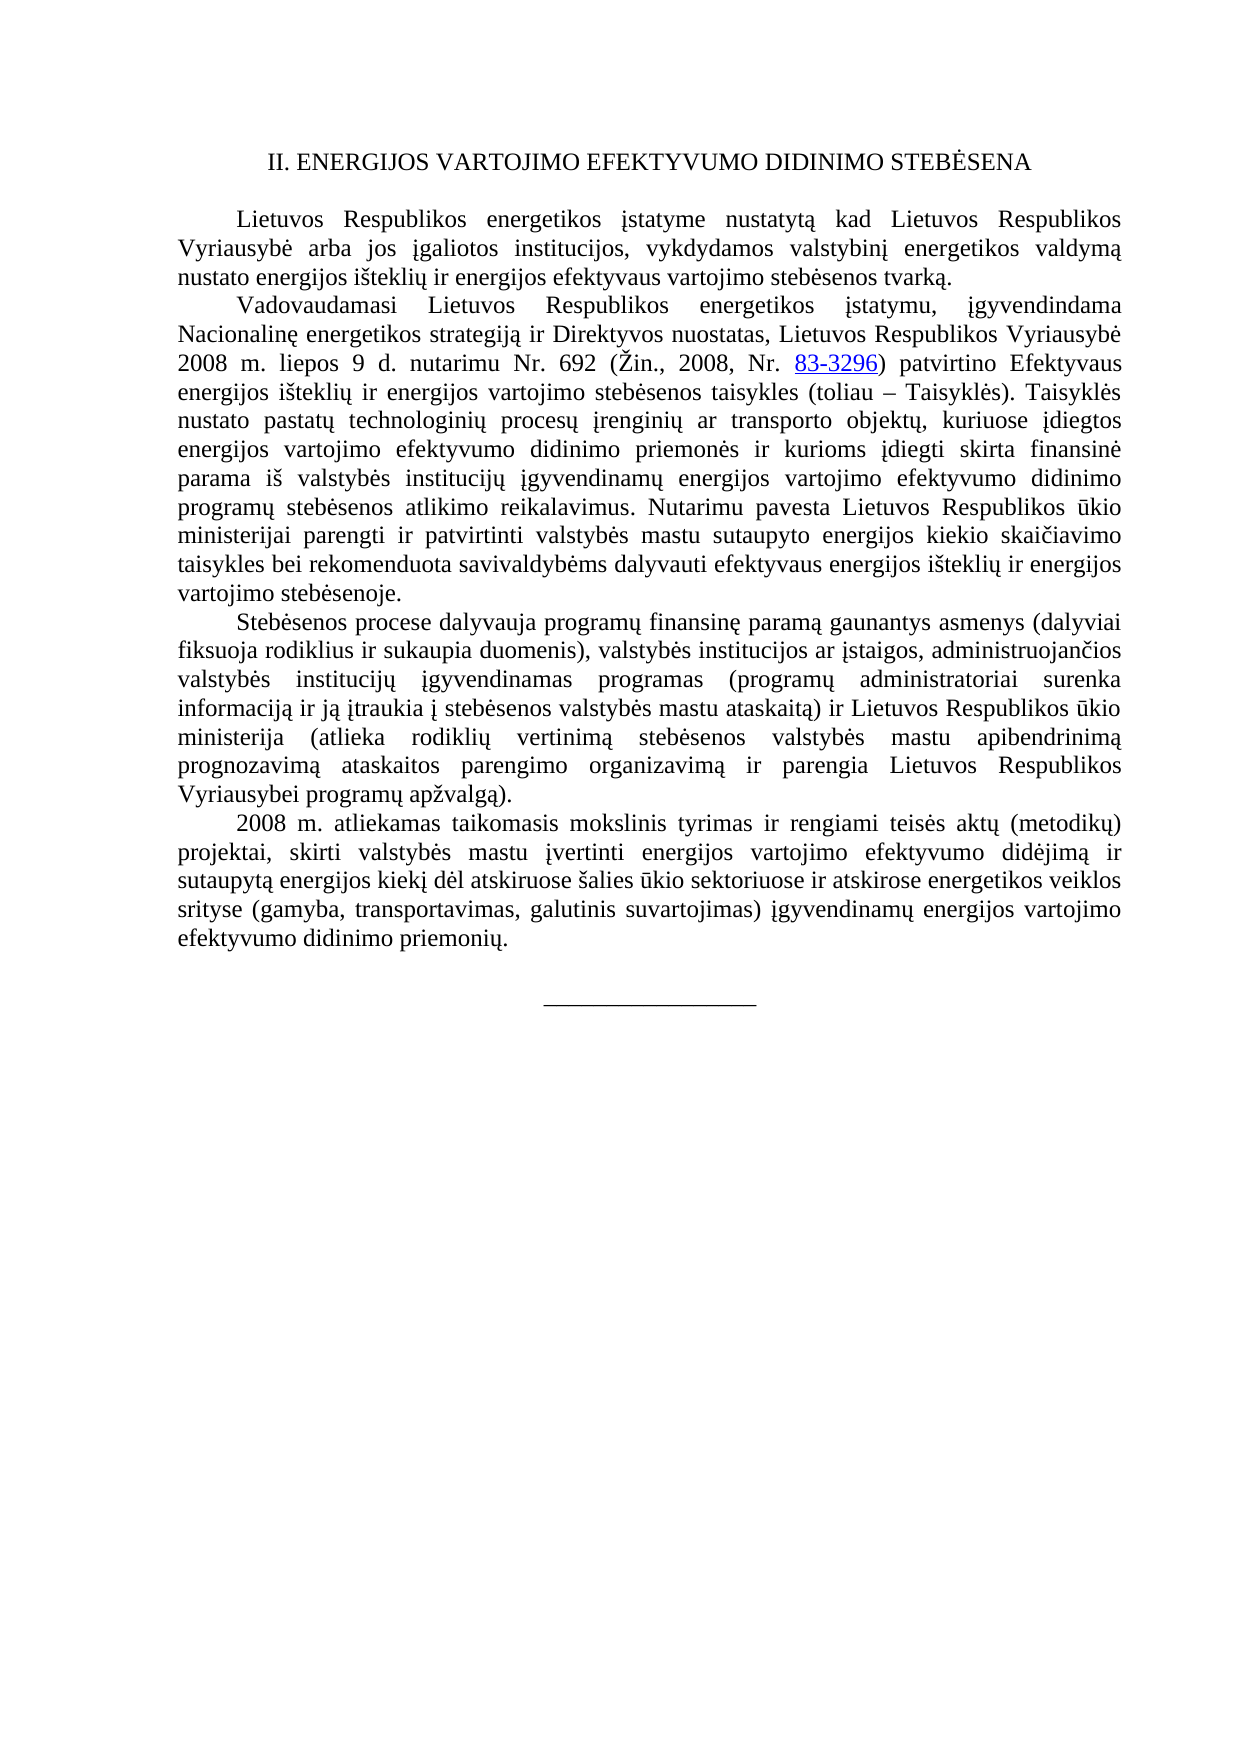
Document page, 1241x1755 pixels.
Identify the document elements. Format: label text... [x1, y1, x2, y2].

text Lietuvos Respublikos energetikos įstatyme nustatytą kad Lietuvos Respublikos Vyriausybė arba jos įgaliotos institucijos, vykdydamos valstybinį energetikos valdymą nustato energijos išteklių ir energijos efektyvaus vartojimo stebėsenos tvarką. [177, 204, 1122, 291]
text Vadovaudamasi Lietuvos Respublikos energetikos įstatymu, įgyvendindama Nacionalinę energetikos strategiją ir Direktyvos nuostatas, Lietuvos Respublikos Vyriausybė 2008 m. liepos 9 d. nutarimu Nr. 692 (Žin., 2008, Nr. 83-3296) patvirtino Efektyvaus energijos išteklių ir energijos vartojimo stebėsenos taisykles (toliau – Taisyklės). Taisyklės nustato pastatų technologinių procesų įrenginių ar transporto objektų, kuriuose įdiegtos energijos vartojimo efektyvumo didinimo priemonės ir kurioms įdiegti skirta finansinė parama iš valstybės institucijų įgyvendinamų energijos vartojimo efektyvumo didinimo programų stebėsenos atlikimo reikalavimus. Nutarimu pavesta Lietuvos Respublikos ūkio ministerijai parengti ir patvirtinti valstybės mastu sutaupyto energijos kiekio skaičiavimo taisykles bei rekomenduota savivaldybėms dalyvauti efektyvaus energijos išteklių ir energijos vartojimo stebėsenoje. [177, 291, 1122, 607]
text II. ENERGIJOS VARTOJIMO EFEKTYVUMO DIDINIMO STEBĖSENA [177, 147, 1122, 176]
text Stebėsenos procese dalyvauja programų finansinę paramą gaunantys asmenys (dalyviai fiksuoja rodiklius ir sukaupia duomenis), valstybės institucijos ar įstaigos, administruojančios valstybės institucijų įgyvendinamas programas (programų administratoriai surenka informaciją ir ją įtraukia į stebėsenos valstybės mastu ataskaitą) ir Lietuvos Respublikos ūkio ministerija (atlieka rodiklių vertinimą stebėsenos valstybės mastu apibendrinimą prognozavimą ataskaitos parengimo organizavimą ir parengia Lietuvos Respublikos Vyriausybei programų apžvalgą). [177, 607, 1122, 808]
text _________________ [177, 981, 1122, 1009]
text 2008 m. atliekamas taikomasis mokslinis tyrimas ir rengiami teisės aktų (metodikų) projektai, skirti valstybės mastu įvertinti energijos vartojimo efektyvumo didėjimą ir sutaupytą energijos kiekį dėl atskiruose šalies ūkio sektoriuose ir atskirose energetikos veiklos srityse (gamyba, transportavimas, galutinis suvartojimas) įgyvendinamų energijos vartojimo efektyvumo didinimo priemonių. [177, 808, 1122, 952]
